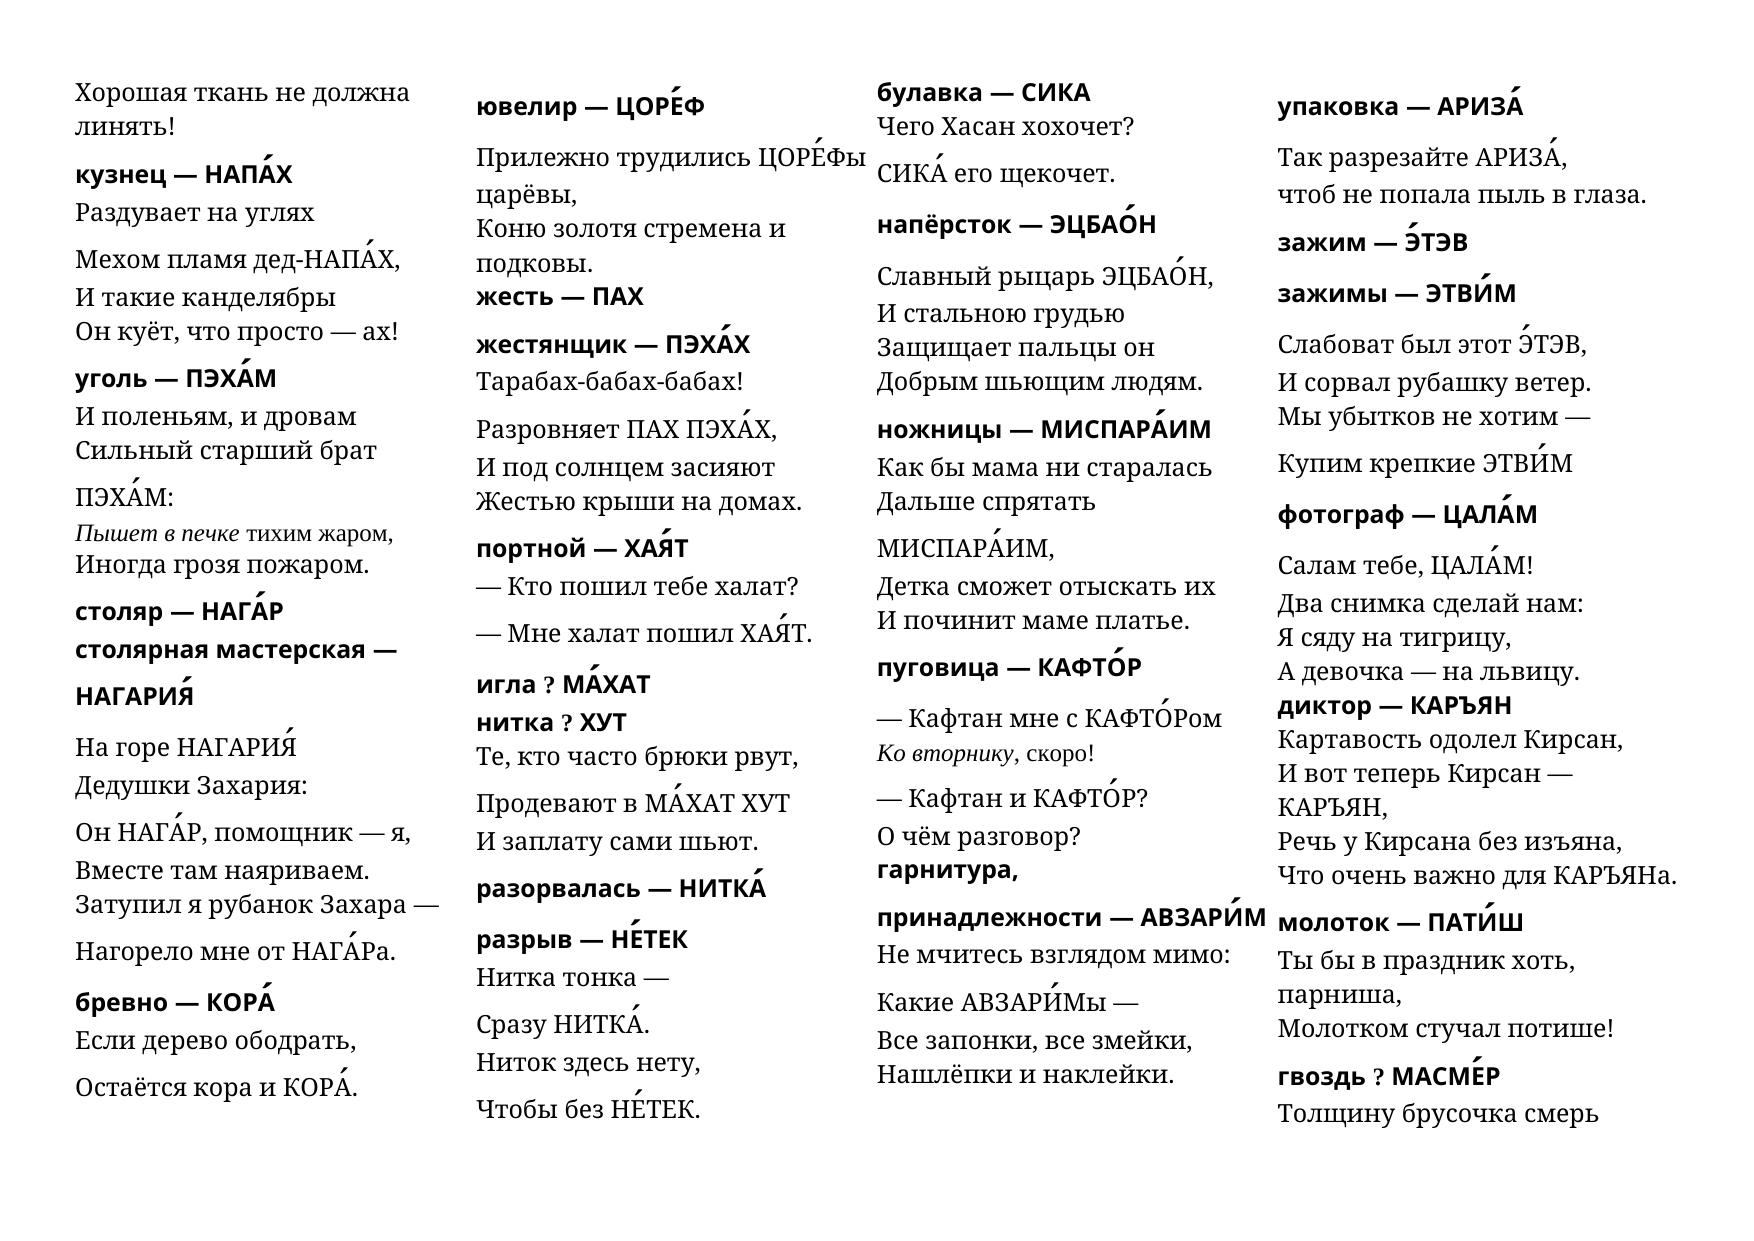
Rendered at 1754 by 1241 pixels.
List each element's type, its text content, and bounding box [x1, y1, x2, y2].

text И поленьям, и дровам [75, 398, 476, 432]
subtitle гвоздь ? МАСМЕ́Р [1277, 1045, 1678, 1096]
text Прилежно трудились ЦОРЕ́Фы царёвы, [476, 126, 877, 211]
text Не мчитесь взглядом мимо: [877, 937, 1277, 971]
text На горе НАГАРИЯ́ [75, 716, 476, 767]
subtitle разрыв — НЕ́ТЕК [476, 908, 877, 959]
subtitle игла ? МА́ХАТ [476, 653, 877, 704]
text Затупил я рубанок Захара — [75, 886, 476, 921]
text Сразу НИТКА́. [476, 993, 877, 1044]
subtitle жестянщик — ПЭХА́Х [476, 313, 877, 364]
text Дедушки Захария: [75, 767, 476, 801]
text Жестью крыши на домах. [476, 483, 877, 517]
subtitle ювелир — ЦОРЕ́Ф [476, 75, 877, 126]
subtitle диктор — КАРЪЯН [1277, 688, 1678, 721]
text Он куёт, что просто — ах! [75, 313, 476, 347]
subtitle фотограф — ЦАЛА́М [1277, 483, 1678, 534]
subtitle столяр — НАГА́Р [75, 580, 476, 631]
subtitle столярная мастерская — НАГАРИЯ́ [75, 631, 476, 716]
text Мы убытков не хотим — [1277, 398, 1678, 432]
text Картавость одолел Кирсан, [1277, 721, 1678, 756]
text И такие канделябры [75, 279, 476, 313]
subtitle кузнец — НАПА́Х [75, 143, 476, 194]
text Продевают в МА́ХАТ ХУТ [476, 772, 877, 823]
text Все запонки, все змейки, [877, 1022, 1277, 1056]
subtitle упаковка — АРИЗА́ [1277, 75, 1678, 126]
text Речь у Кирсана без изъяна, [1277, 824, 1678, 858]
text — Кто пошил тебе халат? [476, 568, 877, 602]
subtitle ножницы — МИСПАРА́ИМ [877, 398, 1277, 449]
text Купим крепкие ЭТВИ́М [1277, 432, 1678, 483]
subtitle жесть — ПАХ [476, 279, 877, 313]
text О чём разговор? [877, 818, 1277, 852]
text СИКА́ его щекочет. [877, 143, 1277, 194]
text Два снимка сделай нам: [1277, 586, 1678, 619]
subtitle уголь — ПЭХА́М [75, 347, 476, 398]
subtitle гарнитура, принадлежности — АВЗАРИ́М [877, 852, 1277, 937]
text И стальною грудью [877, 296, 1277, 330]
text Коню золотя стремена и подковы. [476, 211, 877, 279]
text чтоб не попала пыль в глаза. [1277, 177, 1678, 211]
subtitle бревно — КОРА́ [75, 972, 476, 1023]
subtitle напёрсток — ЭЦБАО́Н [877, 194, 1277, 245]
text — Кафтан мне с КАФТО́Ром [877, 687, 1277, 738]
subtitle булавка — СИКА [877, 75, 1277, 109]
text Остаётся кора и КОРА́. [75, 1057, 476, 1108]
text Нагорело мне от НАГА́Ра. [75, 921, 476, 972]
text Какие АВЗАРИ́Мы — [877, 971, 1277, 1022]
subtitle зажимы — ЭТВИ́М [1277, 262, 1678, 313]
subtitle молоток — ПАТИ́Ш [1277, 892, 1678, 943]
text И сорвал рубашку ветер. [1277, 364, 1678, 398]
text — Кафтан и КАФТО́Р? [877, 767, 1277, 818]
text А девочка — на львицу. [1277, 654, 1678, 688]
text Как бы мама ни старалась [877, 449, 1277, 483]
text Молотком стучал потише! [1277, 1011, 1678, 1045]
text Слабоват был этот Э́ТЭВ, [1277, 313, 1678, 364]
text Разровняет ПАХ ПЭХА́Х, [476, 398, 877, 449]
text Что очень важно для КАРЪЯНа. [1277, 858, 1678, 892]
text Хорошая ткань не должна линять! [75, 75, 476, 143]
text Ты бы в праздник хоть, парниша, [1277, 943, 1678, 1011]
text Я сяду на тигрицу, [1277, 619, 1678, 654]
text Добрым шьющим людям. [877, 364, 1277, 398]
text Чего Хасан хохочет? [877, 109, 1277, 143]
text Он НАГА́Р, помощник — я, [75, 801, 476, 852]
text Нашлёпки и наклейки. [877, 1056, 1277, 1090]
text Детка сможет отыскать их [877, 568, 1277, 602]
text Сильный старший брат ПЭХА́М: [75, 432, 476, 518]
text И вот теперь Кирсан — КАРЪЯН, [1277, 756, 1678, 824]
text — Мне халат пошил ХАЯ́Т. [476, 602, 877, 653]
text Тарабах-бабах-бабах! [476, 364, 877, 398]
text Славный рыцарь ЭЦБАО́Н, [877, 245, 1277, 296]
text Ко вторнику, скоро! [877, 738, 1277, 767]
subtitle нитка ? ХУТ [476, 704, 877, 738]
text Вместе там наяриваем. [75, 852, 476, 886]
text Так разрезайте АРИЗА́, [1277, 126, 1678, 177]
text Ниток здесь нету, [476, 1044, 877, 1079]
text Салам тебе, ЦАЛА́М! [1277, 534, 1678, 586]
subtitle разорвалась — НИТКА́ [476, 857, 877, 908]
text Если дерево ободрать, [75, 1023, 476, 1057]
subtitle зажим — Э́ТЭВ [1277, 211, 1678, 262]
text Те, кто часто брюки рвут, [476, 738, 877, 772]
text Нитка тонка — [476, 959, 877, 993]
text Чтобы без НЕ́ТЕК. [476, 1079, 877, 1130]
subtitle портной — ХАЯ́Т [476, 517, 877, 568]
text Иногда грозя пожаром. [75, 546, 476, 580]
text И починит маме платье. [877, 602, 1277, 636]
text Толщину брусочка смерь [1277, 1096, 1678, 1130]
text И заплату сами шьют. [476, 823, 877, 857]
text Мехом пламя дед-НАПА́Х, [75, 228, 476, 279]
subtitle пуговица — КАФТО́Р [877, 636, 1277, 687]
text И под солнцем засияют [476, 449, 877, 483]
text Защищает пальцы он [877, 330, 1277, 364]
text Дальше спрятать МИСПАРА́ИМ, [877, 483, 1277, 568]
text Пышет в печке тихим жаром, [75, 518, 476, 546]
text Раздувает на углях [75, 194, 476, 228]
